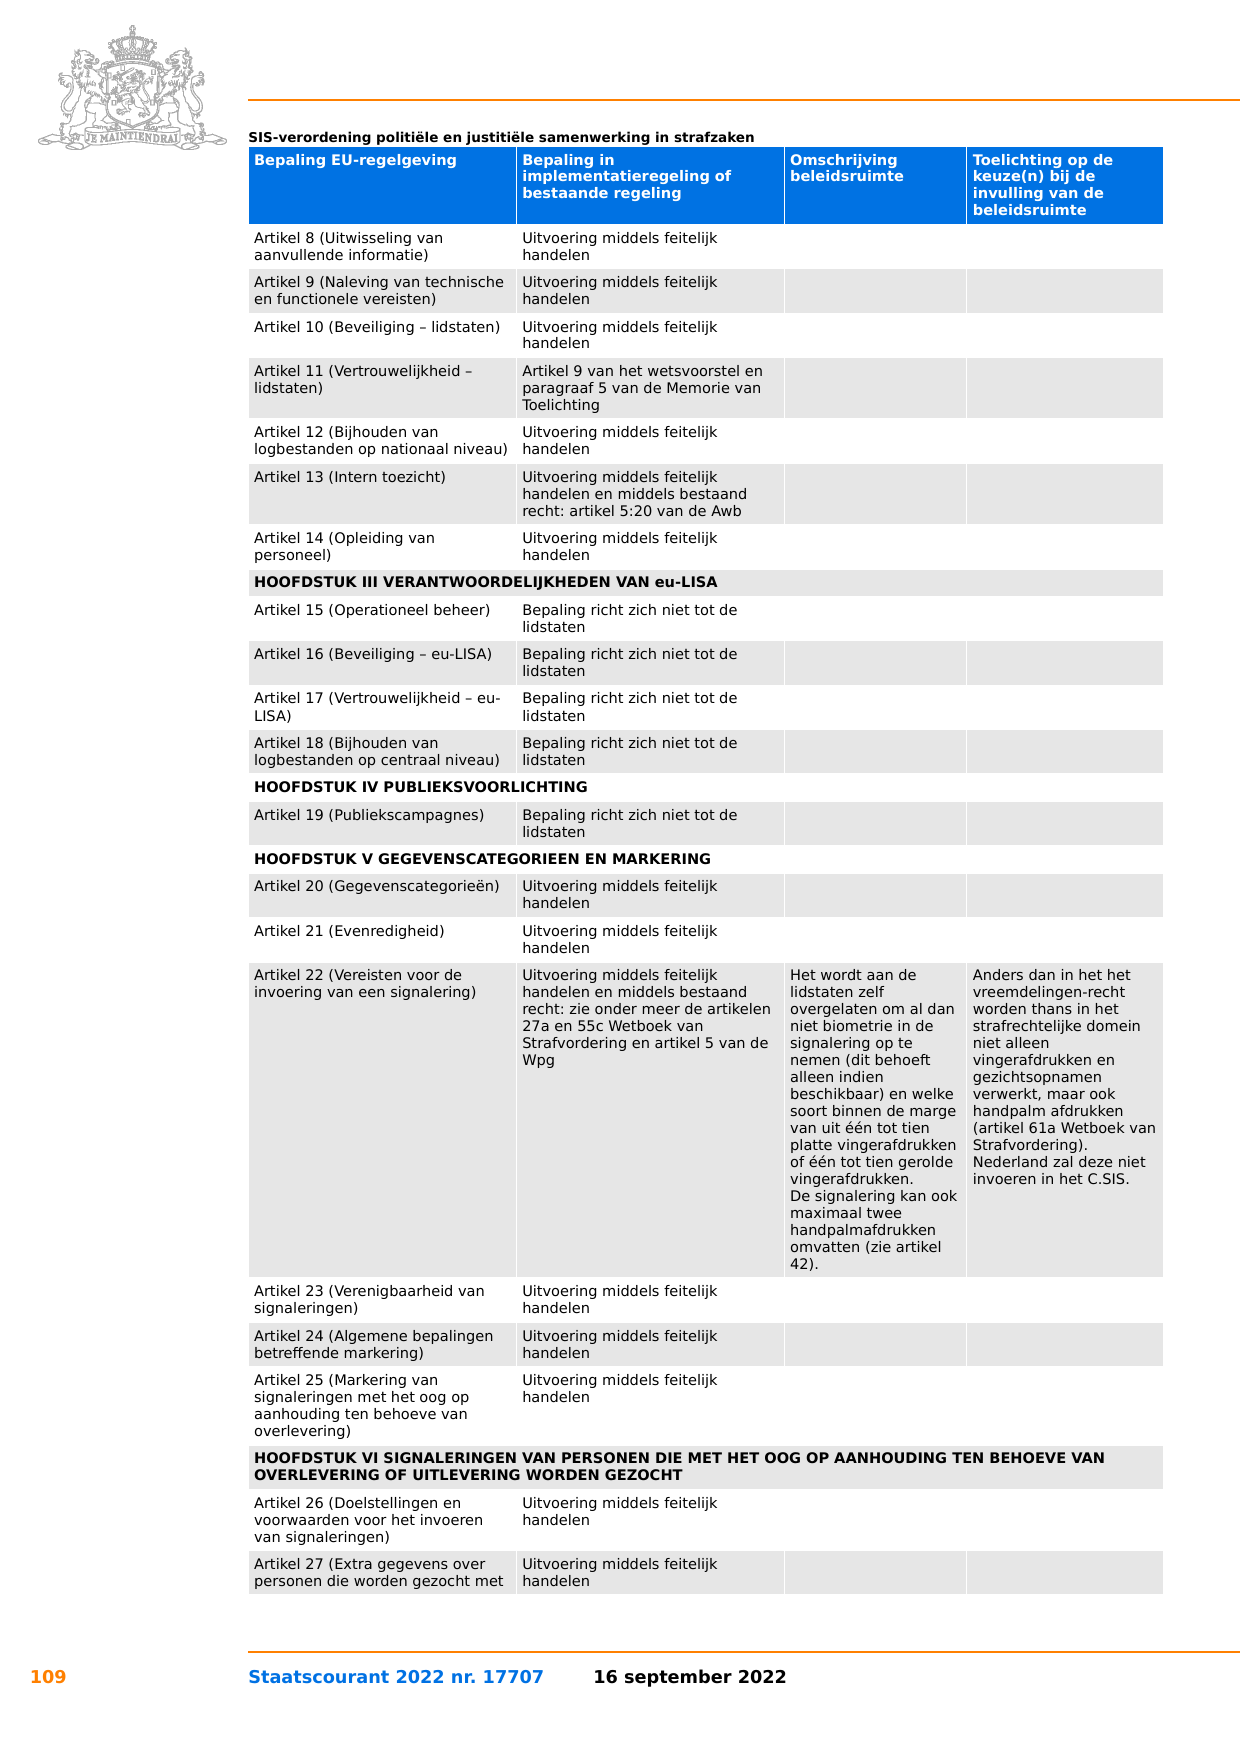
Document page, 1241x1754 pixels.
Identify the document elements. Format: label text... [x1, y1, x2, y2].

table_cell Artikel 17 (Vertrouwelijkheid – eu-LISA) [249, 686, 516, 729]
table_cell Artikel 18 (Bijhouden van logbestanden op centraal niveau) [249, 730, 516, 773]
table_cell Artikel 22 (Vereisten voor de invoering van een signalering) [249, 963, 516, 1277]
table_cell Bepaling richt zich niet tot de lidstaten [517, 686, 784, 729]
table_cell [785, 525, 966, 568]
table_cell Uitvoering middels feitelijk handelen [517, 1490, 784, 1550]
table_cell [967, 641, 1163, 685]
table_cell [785, 597, 966, 640]
table_cell [785, 730, 966, 773]
table_cell Uitvoering middels feitelijk handelen [517, 918, 784, 961]
table_cell Uitvoering middels feitelijk handelen [517, 269, 784, 313]
table_cell Bepaling richt zich niet tot de lidstaten [517, 802, 784, 845]
table_cell [785, 464, 966, 524]
table_cell Uitvoering middels feitelijk handelen [517, 1323, 784, 1366]
table_cell [785, 1279, 966, 1322]
table_cell Artikel 8 (Uitwisseling van aanvullende informatie) [249, 225, 516, 268]
table_cell Bepaling in implementatieregeling of bestaande regeling [517, 147, 784, 224]
table_cell [967, 802, 1163, 845]
table_cell [785, 1490, 966, 1550]
table_cell [785, 420, 966, 463]
table_cell Artikel 9 (Naleving van technische en functionele vereisten) [249, 269, 516, 313]
table_cell [967, 420, 1163, 463]
table_cell [785, 314, 966, 357]
table_cell [967, 1551, 1163, 1594]
table_cell [785, 874, 966, 917]
table_cell Bepaling richt zich niet tot de lidstaten [517, 730, 784, 773]
table_cell Artikel 11 (Vertrouwelijkheid – lidstaten) [249, 358, 516, 418]
table_cell [967, 730, 1163, 773]
table_cell Uitvoering middels feitelijk handelen [517, 225, 784, 268]
table_cell Artikel 10 (Beveiliging – lidstaten) [249, 314, 516, 357]
table_cell Uitvoering middels feitelijk handelen [517, 1279, 784, 1322]
table_cell [967, 1279, 1163, 1322]
table_cell [785, 641, 966, 685]
table_header SIS-verordening politiële en justitiële samenwerking in strafzaken [248, 130, 1163, 146]
table_cell Artikel 19 (Publiekscampagnes) [249, 802, 516, 845]
table_cell Uitvoering middels feitelijk handelen en middels bestaand recht: zie onder meer de artikelen 27a en 55c Wetboek van Strafvordering en artikel 5 van de Wpg [517, 963, 784, 1277]
table_cell Toelichting op de keuze(n) bij de invulling van de beleidsruimte [967, 147, 1163, 224]
table_cell [967, 686, 1163, 729]
table_cell [785, 1323, 966, 1366]
table_cell Het wordt aan de lidstaten zelf overgelaten om al dan niet biometrie in de signalering op te nemen (dit behoeft alleen indien beschikbaar) en welke soort binnen de marge van uit één tot tien platte vingerafdrukken of één tot tien gerolde vingerafdrukken. De signalering kan ook maximaal twee handpalmafdrukken omvatten (zie artikel 42). [785, 963, 966, 1277]
table_cell Uitvoering middels feitelijk handelen [517, 525, 784, 568]
table_cell Artikel 21 (Evenredigheid) [249, 918, 516, 961]
table_cell Uitvoering middels feitelijk handelen en middels bestaand recht: artikel 5:20 van de Awb [517, 464, 784, 524]
table_cell [967, 525, 1163, 568]
table_cell Artikel 9 van het wetsvoorstel en paragraaf 5 van de Memorie van Toelichting [517, 358, 784, 418]
table_cell [967, 225, 1163, 268]
table_cell Bepaling EU-regelgeving [249, 147, 516, 224]
table_cell [785, 269, 966, 313]
table_cell [967, 464, 1163, 524]
table_cell [967, 918, 1163, 961]
table_cell [967, 1490, 1163, 1550]
table_cell [785, 1367, 966, 1444]
table_cell [967, 358, 1163, 418]
table_cell Uitvoering middels feitelijk handelen [517, 1551, 784, 1594]
table_cell HOOFDSTUK V GEGEVENSCATEGORIEEN EN MARKERING [249, 846, 1163, 873]
table_cell Artikel 14 (Opleiding van personeel) [249, 525, 516, 568]
table_cell Omschrijving beleidsruimte [785, 147, 966, 224]
table_cell Artikel 25 (Markering van signaleringen met het oog op aanhouding ten behoeve van overlevering) [249, 1367, 516, 1444]
table_cell [785, 802, 966, 845]
table_cell [785, 686, 966, 729]
picture [38, 25, 227, 150]
table_cell Artikel 24 (Algemene bepalingen betreffende markering) [249, 1323, 516, 1366]
table_cell [967, 1323, 1163, 1366]
table_cell HOOFDSTUK VI SIGNALERINGEN VAN PERSONEN DIE MET HET OOG OP AANHOUDING TEN BEHOEVE VAN OVERLEVERING OF UITLEVERING WORDEN GEZOCHT [249, 1446, 1163, 1489]
table_cell [785, 918, 966, 961]
table_cell Anders dan in het het vreemdelingen-recht worden thans in het strafrechtelijke domein niet alleen vingerafdrukken en gezichtsopnamen verwerkt, maar ook handpalm afdrukken (artikel 61a Wetboek van Strafvordering). Nederland zal deze niet invoeren in het C.SIS. [967, 963, 1163, 1277]
table_cell Artikel 20 (Gegevenscategorieën) [249, 874, 516, 917]
table_cell [967, 269, 1163, 313]
table_cell [967, 314, 1163, 357]
table_cell [967, 1367, 1163, 1444]
table_cell Uitvoering middels feitelijk handelen [517, 314, 784, 357]
table_cell [785, 225, 966, 268]
table_cell Bepaling richt zich niet tot de lidstaten [517, 597, 784, 640]
table_cell Artikel 15 (Operationeel beheer) [249, 597, 516, 640]
table_cell Artikel 27 (Extra gegevens over personen die worden gezocht met [249, 1551, 516, 1594]
table_cell [785, 358, 966, 418]
table_cell Artikel 26 (Doelstellingen en voorwaarden voor het invoeren van signaleringen) [249, 1490, 516, 1550]
table_cell HOOFDSTUK III VERANTWOORDELIJKHEDEN VAN eu-LISA [249, 570, 1163, 596]
table_cell [785, 1551, 966, 1594]
table_cell Uitvoering middels feitelijk handelen [517, 874, 784, 917]
table_cell HOOFDSTUK IV PUBLIEKSVOORLICHTING [249, 775, 1163, 801]
table_cell [967, 597, 1163, 640]
table_cell Artikel 12 (Bijhouden van logbestanden op nationaal niveau) [249, 420, 516, 463]
table_cell Artikel 16 (Beveiliging – eu-LISA) [249, 641, 516, 685]
table_cell Artikel 13 (Intern toezicht) [249, 464, 516, 524]
table_cell Bepaling richt zich niet tot de lidstaten [517, 641, 784, 685]
table_cell [967, 874, 1163, 917]
table_cell Artikel 23 (Verenigbaarheid van signaleringen) [249, 1279, 516, 1322]
table_cell Uitvoering middels feitelijk handelen [517, 1367, 784, 1444]
table_cell Uitvoering middels feitelijk handelen [517, 420, 784, 463]
